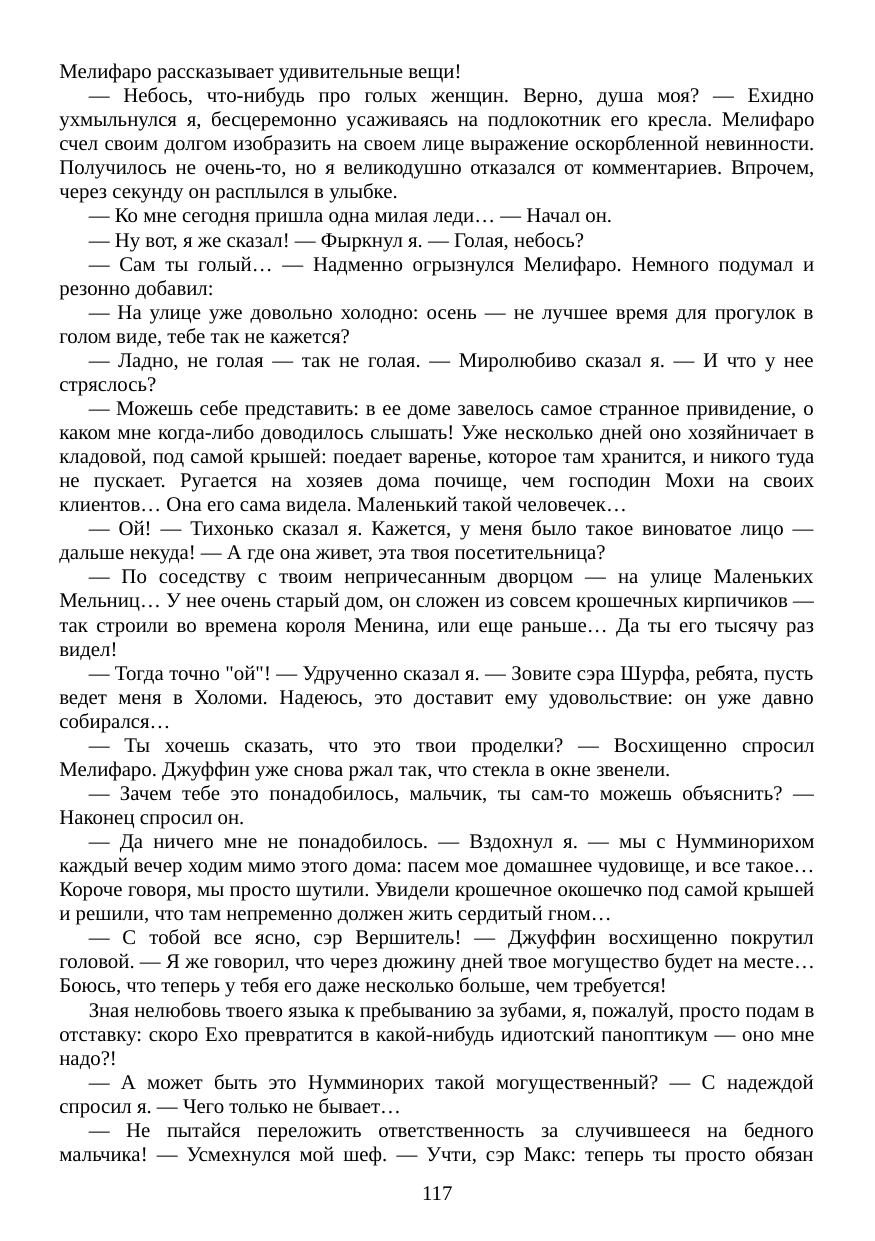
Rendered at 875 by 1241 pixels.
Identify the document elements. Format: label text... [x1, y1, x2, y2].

text — По соседству с твоим непричесанным дворцом — на улице Маленьких Мельниц… У нее очень старый дом, он сложен из совсем крошечных кирпичиков — так строили во времена короля Менина, или еще раньше… Да ты его тысячу раз видел! [59, 564, 815, 661]
text — Да ничего мне не понадобилось. — Вздохнул я. — мы с Нумминорихом каждый вечер ходим мимо этого дома: пасем мое домашнее чудовище, и все такое… Короче говоря, мы просто шутили. Увидели крошечное окошечко под самой крышей и решили, что там непременно должен жить сердитый гном… [59, 829, 815, 925]
text — С тобой все ясно, сэр Вершитель! — Джуффин восхищенно покрутил головой. — Я же говорил, что через дюжину дней твое могущество будет на месте… Боюсь, что теперь у тебя его даже несколько больше, чем требуется! [59, 925, 815, 997]
text — Сам ты голый… — Надменно огрызнулся Мелифаро. Немного подумал и резонно добавил: [59, 252, 815, 300]
text — Тогда точно "ой"! — Удрученно сказал я. — Зовите сэра Шурфа, ребята, пусть ведет меня в Холоми. Надеюсь, это доставит ему удовольствие: он уже давно собирался… [59, 661, 815, 733]
text — Ко мне сегодня пришла одна милая леди… — Начал он. [59, 203, 815, 227]
text Зная нелюбовь твоего языка к пребыванию за зубами, я, пожалуй, просто подам в отставку: скоро Ехо превратится в какой-нибудь идиотский паноптикум — оно мне надо?! [59, 997, 815, 1070]
text — Зачем тебе это понадобилось, мальчик, ты сам-то можешь объяснить? — Наконец спросил он. [59, 781, 815, 829]
text Мелифаро рассказывает удивительные вещи! [59, 59, 815, 83]
text — Ну вот, я же сказал! — Фыркнул я. — Голая, небось? [59, 227, 815, 252]
text — Можешь себе представить: в ее доме завелось самое странное привидение, о каком мне когда-либо доводилось слышать! Уже несколько дней оно хозяйничает в кладовой, под самой крышей: поедает варенье, которое там хранится, и никого туда не пускает. Ругается на хозяев дома почище, чем господин Мохи на своих клиентов… Она его сама видела. Маленький такой человечек… [59, 396, 815, 516]
text — А может быть это Нумминорих такой могущественный? — С надеждой спросил я. — Чего только не бывает… [59, 1070, 815, 1118]
text — На улице уже довольно холодно: осень — не лучшее время для прогулок в голом виде, тебе так не кажется? [59, 300, 815, 348]
text — Ладно, не голая — так не голая. — Миролюбиво сказал я. — И что у нее стряслось? [59, 348, 815, 396]
text — Небось, что-нибудь про голых женщин. Верно, душа моя? — Ехидно ухмыльнулся я, бесцеремонно усаживаясь на подлокотник его кресла. Мелифаро счел своим долгом изобразить на своем лице выражение оскорбленной невинности. Получилось не очень-то, но я великодушно отказался от комментариев. Впрочем, через секунду он расплылся в улыбке. [59, 83, 815, 203]
text — Не пытайся переложить ответственность за случившееся на бедного мальчика! — Усмехнулся мой шеф. — Учти, сэр Макс: теперь ты просто обязан [59, 1118, 815, 1166]
text — Ты хочешь сказать, что это твои проделки? — Восхищенно спросил Мелифаро. Джуффин уже снова ржал так, что стекла в окне звенели. [59, 733, 815, 781]
text — Ой! — Тихонько сказал я. Кажется, у меня было такое виноватое лицо — дальше некуда! — А где она живет, эта твоя посетительница? [59, 516, 815, 564]
